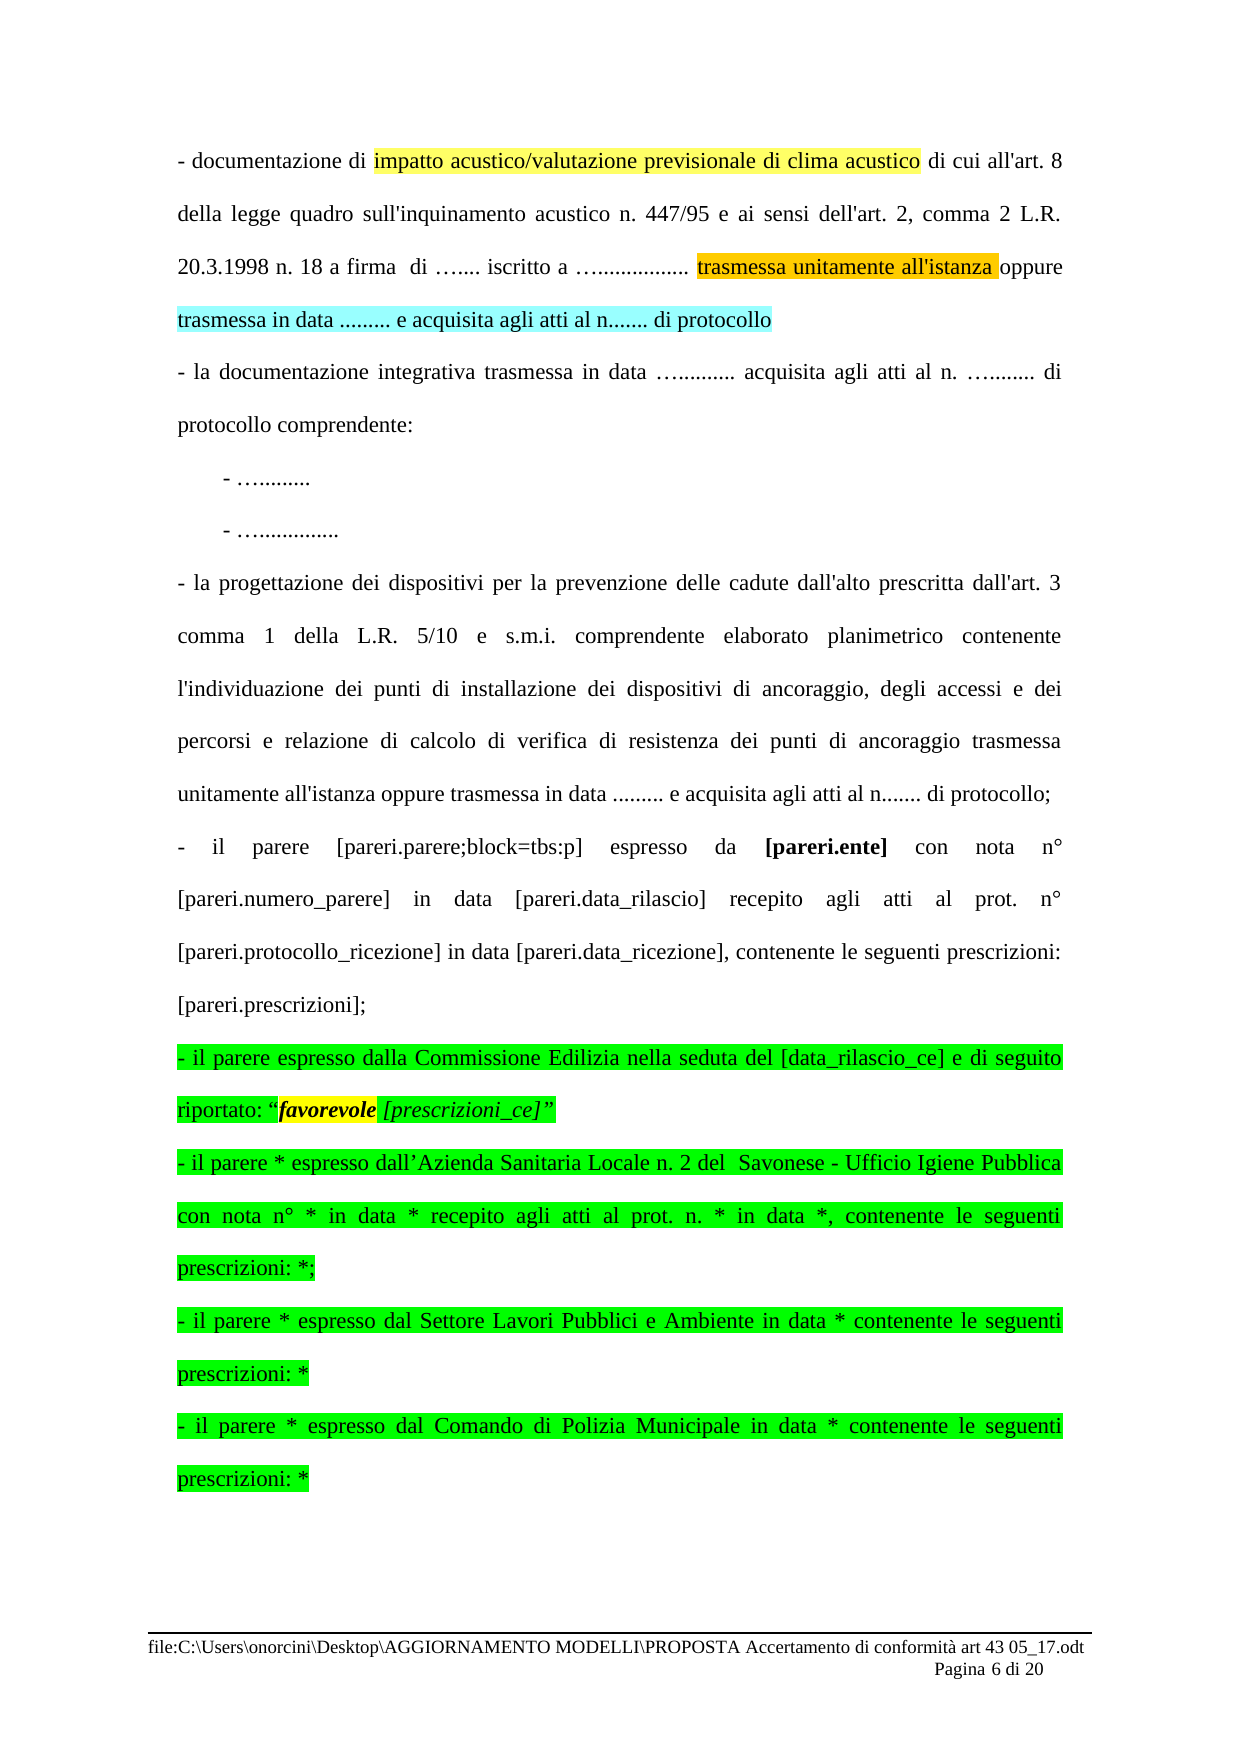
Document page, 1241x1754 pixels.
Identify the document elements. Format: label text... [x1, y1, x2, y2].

list - la progettazione dei dispositivi per la prevenzione delle cadute dall'alto prescritta dall'art. 3 comma 1 della L.R. 5/10 e s.m.i. comprendente elaborato planimetrico contenente l'individuazione dei punti di installazione dei dispositivi di ancoraggio, degli accessi e dei percorsi e relazione di calcolo di verifica di resistenza dei punti di ancoraggio trasmessa unitamente all'istanza oppure trasmessa in data ......... e acquisita agli atti al n....... di protocollo; [177, 569, 1063, 806]
list - il parere [pareri.parere;block=tbs:p] espresso da [pareri.ente] con nota n° [pareri.numero_parere] in data [pareri.data_rilascio] recepito agli atti al prot. n° [pareri.protocollo_ricezione] in data [pareri.data_ricezione], contenente le seguenti prescrizioni: [pareri.prescrizioni]; [177, 833, 1063, 1017]
list - il parere * espresso dall’Azienda Sanitaria Locale n. 2 del Savonese - Ufficio Igiene Pubblica con nota n° * in data * recepito agli atti al prot. n. * in data *, contenente le seguenti prescrizioni: *; [177, 1149, 1063, 1281]
list - documentazione di impatto acustico/valutazione previsionale di clima acustico di cui all'art. 8 della legge quadro sull'inquinamento acustico n. 447/95 e ai sensi dell'art. 2, comma 2 L.R. 20.3.1998 n. 18 a firma di ….... iscritto a …................ trasmessa unitamente all'istanza oppure trasmessa in data ......... e acquisita agli atti al n....... di protocollo [177, 148, 1063, 332]
text - il parere * espresso dal Comando di Polizia Municipale in data * contenente le seguenti prescrizioni: * [177, 1413, 1063, 1492]
list - il parere espresso dalla Commissione Edilizia nella seduta del [data_rilascio_ce] e di seguito riportato: “favorevole [prescrizioni_ce]” [177, 1044, 1063, 1123]
list - ….............. [185, 517, 1092, 543]
list - la documentazione integrativa trasmessa in data ….......... acquisita agli atti al n. …........ di protocollo comprendente: [177, 358, 1063, 437]
text - il parere * espresso dal Settore Lavori Pubblici e Ambiente in data * contenente le seguenti prescrizioni: * [177, 1307, 1063, 1386]
list - …......... [185, 464, 1092, 490]
